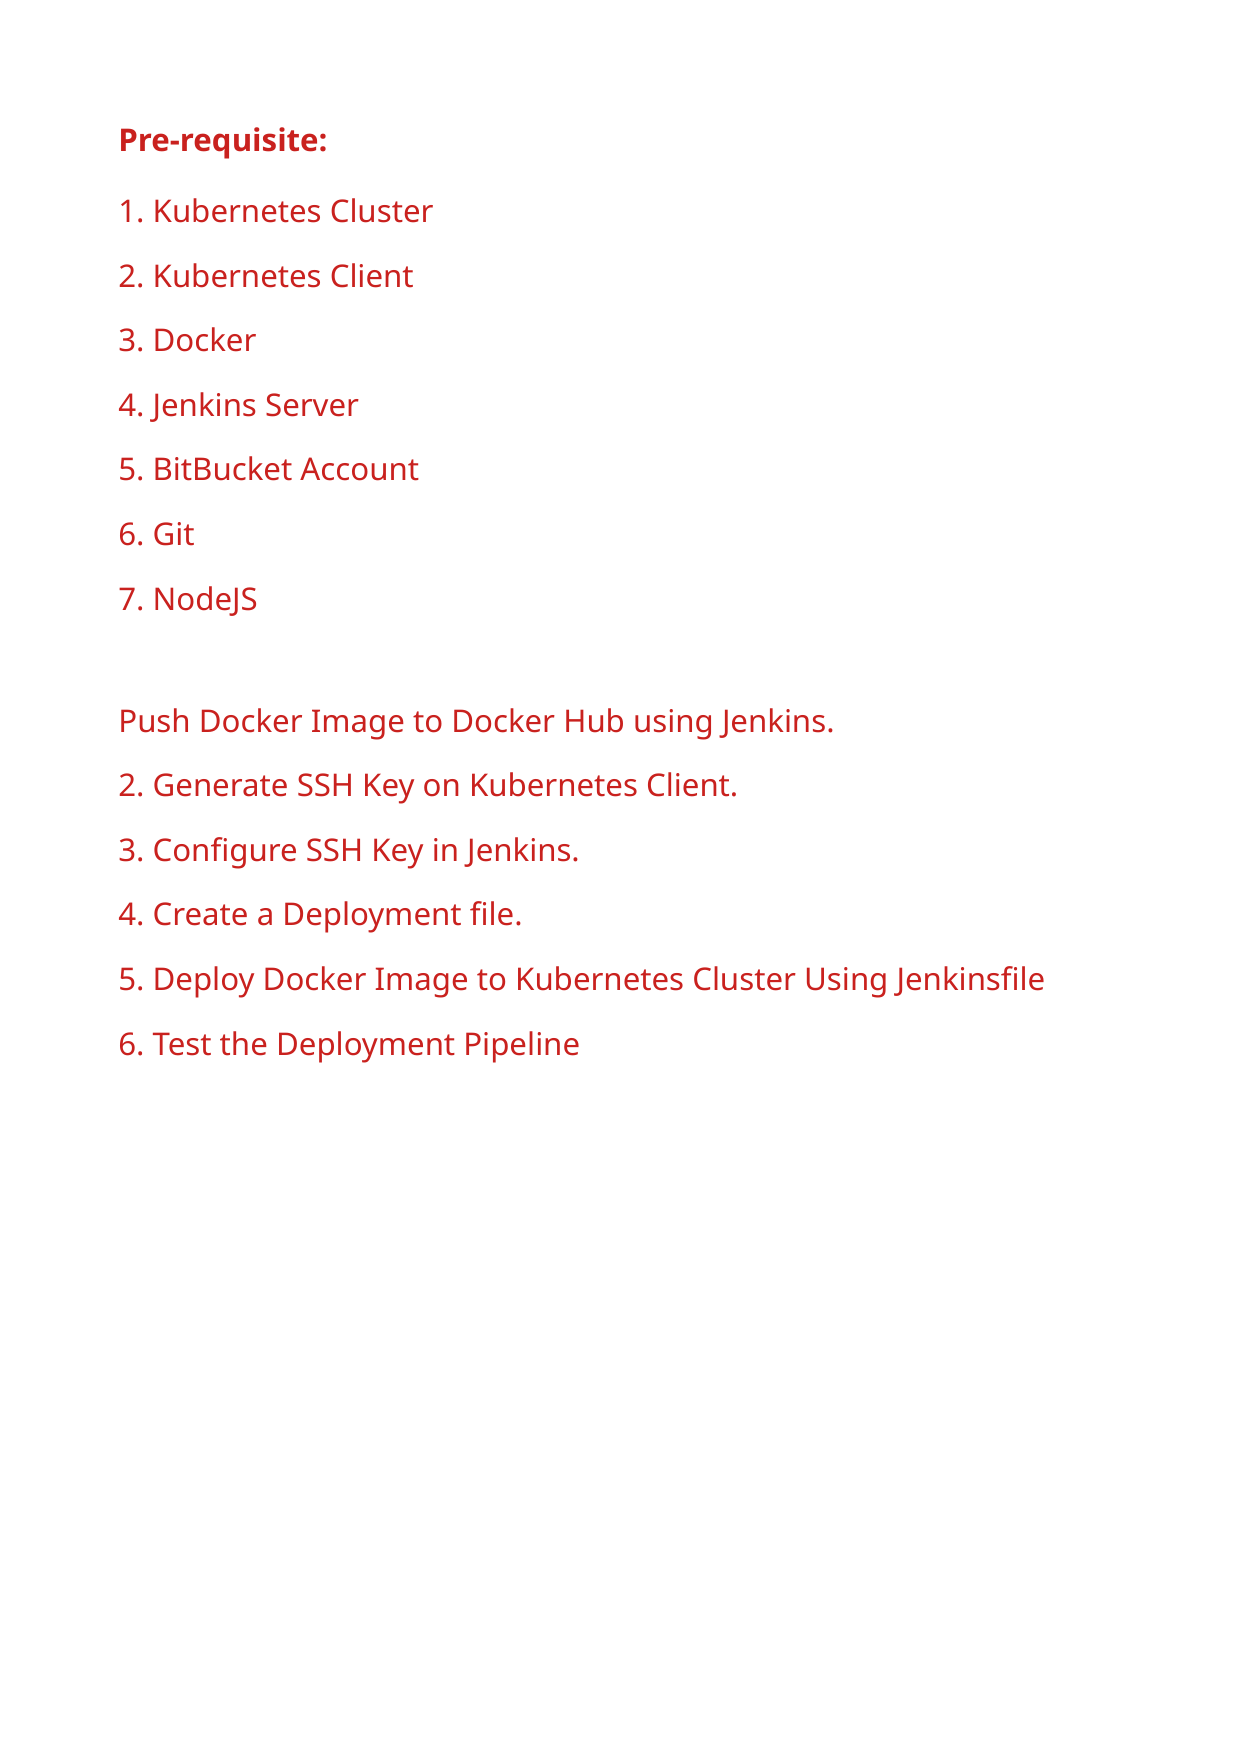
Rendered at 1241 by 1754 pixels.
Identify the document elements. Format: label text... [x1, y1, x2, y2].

text 6. Test the Deployment Pipeline [118, 1014, 1122, 1064]
text Pre-requisite: [118, 118, 1122, 161]
text 3. Configure SSH Key in Jenkins. [118, 820, 1122, 870]
text 3. Docker [118, 311, 1122, 361]
text 4. Create a Deployment file. [118, 885, 1122, 935]
text 4. Jenkins Server [118, 375, 1122, 425]
text 1. Kubernetes Cluster [118, 182, 1122, 232]
text 6. Git [118, 504, 1122, 554]
text Push Docker Image to Docker Hub using Jenkins. [118, 691, 1122, 741]
text 5. Deploy Docker Image to Kubernetes Cluster Using Jenkinsfile [118, 949, 1122, 999]
text 7. NodeJS [118, 569, 1122, 619]
text 5. BitBucket Account [118, 440, 1122, 490]
text 2. Kubernetes Client [118, 246, 1122, 296]
text 2. Generate SSH Key on Kubernetes Client. [118, 756, 1122, 806]
